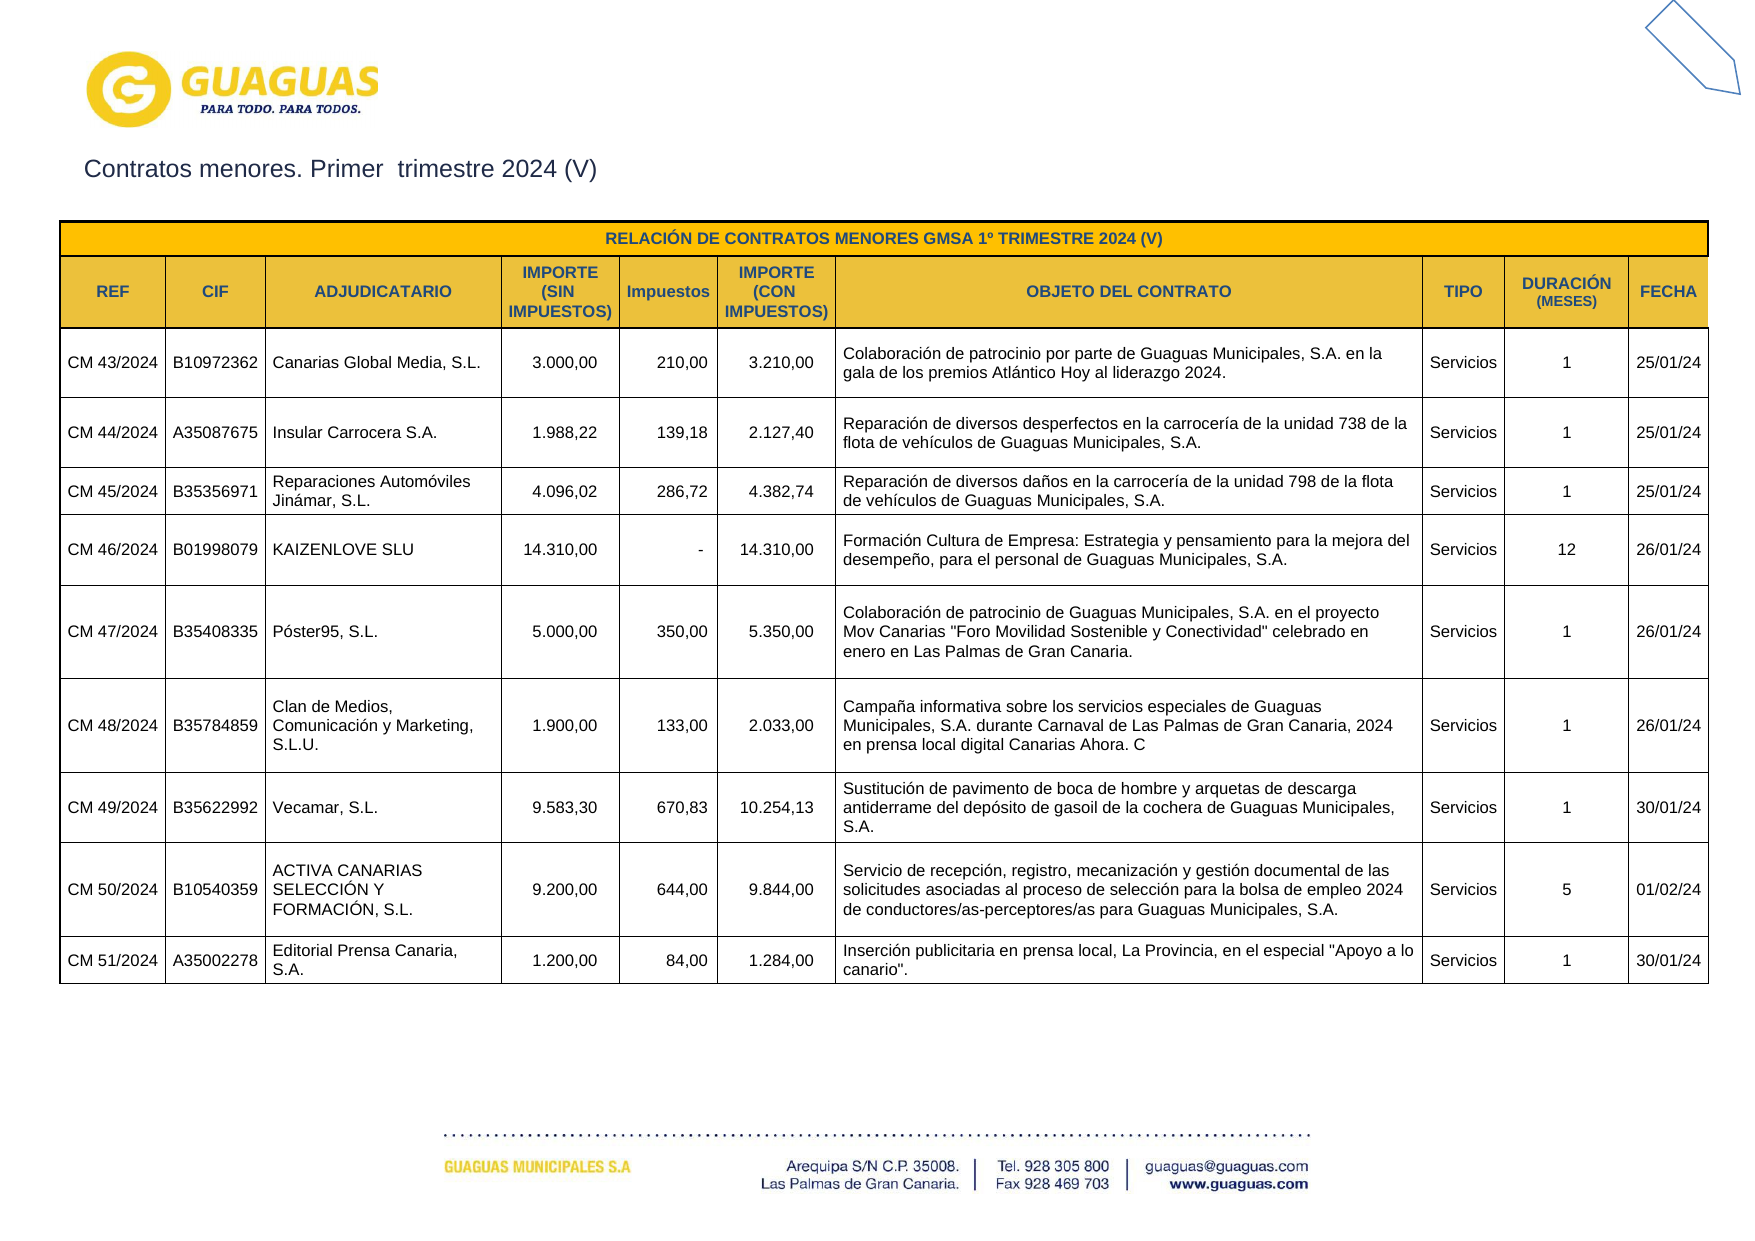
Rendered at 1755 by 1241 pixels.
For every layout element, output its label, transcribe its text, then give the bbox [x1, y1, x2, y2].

table_cell 4.382,74 [718, 468, 835, 514]
table_cell Formación Cultura de Empresa: Estrategia y pensamiento para la mejora del desempeño, para el personal de Guaguas Municipales, S.A. [836, 515, 1422, 584]
table_cell 3.210,00 [718, 329, 835, 397]
table_cell 1 [1505, 586, 1628, 678]
table_cell CM 47/2024 [61, 586, 165, 678]
table_cell 1 [1505, 468, 1628, 514]
table_cell Reparación de diversos desperfectos en la carrocería de la unidad 738 de la flota de vehículos de Guaguas Municipales, S.A. [836, 398, 1422, 467]
table_header RELACIÓN DE CONTRATOS MENORES GMSA 1º TRIMESTRE 2024 (V) [61, 223, 1707, 255]
table_cell CM 49/2024 [61, 773, 165, 842]
table_cell Servicios [1423, 329, 1504, 397]
table_cell IMPORTE (SIN IMPUESTOS) [502, 257, 619, 327]
table_cell 1 [1505, 679, 1628, 772]
table_cell 2.033,00 [718, 679, 835, 772]
table_cell Campaña informativa sobre los servicios especiales de Guaguas Municipales, S.A. durante Carnaval de Las Palmas de Gran Canaria, 2024 en prensa local digital Canarias Ahora. C [836, 679, 1422, 772]
table_cell FECHA [1629, 257, 1708, 327]
table_cell 5.350,00 [718, 586, 835, 678]
table_cell B10972362 [166, 329, 265, 397]
table_cell Servicios [1423, 586, 1504, 678]
table_cell Colaboración de patrocinio de Guaguas Municipales, S.A. en el proyecto Mov Canarias "Foro Movilidad Sostenible y Conectividad" celebrado en enero en Las Palmas de Gran Canaria. [836, 586, 1422, 678]
table_cell B10540359 [166, 843, 265, 936]
table_cell CM 43/2024 [61, 329, 165, 397]
table_cell A35087675 [166, 398, 265, 467]
table_cell 84,00 [620, 937, 717, 983]
table_cell CIF [166, 257, 265, 327]
table_cell 26/01/24 [1629, 679, 1708, 772]
table_cell Servicios [1423, 398, 1504, 467]
table_cell 9.583,30 [502, 773, 619, 842]
table_cell 133,00 [620, 679, 717, 772]
table_cell CM 45/2024 [61, 468, 165, 514]
table_cell 26/01/24 [1629, 515, 1708, 584]
table_cell - [620, 515, 717, 584]
table_cell IMPORTE (CON IMPUESTOS) [718, 257, 835, 327]
table_cell Servicio de recepción, registro, mecanización y gestión documental de las solicitudes asociadas al proceso de selección para la bolsa de empleo 2024 de conductores/as-perceptores/as para Guaguas Municipales, S.A. [836, 843, 1422, 936]
table_cell CM 44/2024 [61, 398, 165, 467]
table_cell 2.127,40 [718, 398, 835, 467]
table_cell Servicios [1423, 773, 1504, 842]
table_cell 1 [1505, 937, 1628, 983]
table_cell Reparaciones Automóviles Jinámar, S.L. [266, 468, 501, 514]
table_cell 350,00 [620, 586, 717, 678]
table_cell Póster95, S.L. [266, 586, 501, 678]
table_cell 1.200,00 [502, 937, 619, 983]
table_cell 644,00 [620, 843, 717, 936]
table_cell Insular Carrocera S.A. [266, 398, 501, 467]
table_cell 1 [1505, 398, 1628, 467]
table_cell B35622992 [166, 773, 265, 842]
table_cell Servicios [1423, 679, 1504, 772]
table_cell 25/01/24 [1629, 468, 1708, 514]
table_cell 670,83 [620, 773, 717, 842]
table_cell 1.988,22 [502, 398, 619, 467]
table_cell 14.310,00 [502, 515, 619, 584]
table_cell 1.284,00 [718, 937, 835, 983]
table_cell CM 51/2024 [61, 937, 165, 983]
table_cell 5.000,00 [502, 586, 619, 678]
table_cell KAIZENLOVE SLU [266, 515, 501, 584]
table_cell B35784859 [166, 679, 265, 772]
table_cell 30/01/24 [1629, 773, 1708, 842]
table_cell Reparación de diversos daños en la carrocería de la unidad 798 de la flota de vehículos de Guaguas Municipales, S.A. [836, 468, 1422, 514]
table_cell 9.200,00 [502, 843, 619, 936]
table_cell 01/02/24 [1629, 843, 1708, 936]
table_cell 25/01/24 [1629, 398, 1708, 467]
table_cell Servicios [1423, 843, 1504, 936]
table_cell ADJUDICATARIO [266, 257, 501, 327]
table_cell ACTIVA CANARIAS SELECCIÓN Y FORMACIÓN, S.L. [266, 843, 501, 936]
table_cell 1 [1505, 329, 1628, 397]
table_cell B01998079 [166, 515, 265, 584]
table_cell Canarias Global Media, S.L. [266, 329, 501, 397]
table_cell TIPO [1423, 257, 1504, 327]
table_cell Servicios [1423, 937, 1504, 983]
table_cell OBJETO DEL CONTRATO [836, 257, 1422, 327]
table_cell DURACIÓN (MESES) [1505, 257, 1628, 327]
table_cell Editorial Prensa Canaria, S.A. [266, 937, 501, 983]
table_cell 14.310,00 [718, 515, 835, 584]
table_cell 30/01/24 [1629, 937, 1708, 983]
text Contratos menores. Primer trimestre 2024 (V) [84, 154, 1607, 183]
table_cell Servicios [1423, 468, 1504, 514]
table_cell A35002278 [166, 937, 265, 983]
table_cell 3.000,00 [502, 329, 619, 397]
table_cell Inserción publicitaria en prensa local, La Provincia, en el especial "Apoyo a lo canario". [836, 937, 1422, 983]
table_cell CM 48/2024 [61, 679, 165, 772]
table_cell 286,72 [620, 468, 717, 514]
table_cell B35356971 [166, 468, 265, 514]
table_cell 26/01/24 [1629, 586, 1708, 678]
table_cell 25/01/24 [1629, 329, 1708, 397]
table_cell REF [61, 257, 165, 327]
table_cell 210,00 [620, 329, 717, 397]
table_cell 5 [1505, 843, 1628, 936]
table_cell 1 [1505, 773, 1628, 842]
table_cell Sustitución de pavimento de boca de hombre y arquetas de descarga antiderrame del depósito de gasoil de la cochera de Guaguas Municipales, S.A. [836, 773, 1422, 842]
table_cell 4.096,02 [502, 468, 619, 514]
table_cell CM 46/2024 [61, 515, 165, 584]
table_cell Clan de Medios, Comunicación y Marketing, S.L.U. [266, 679, 501, 772]
table_cell 12 [1505, 515, 1628, 584]
table_cell Servicios [1423, 515, 1504, 584]
table_cell 139,18 [620, 398, 717, 467]
table_cell 10.254,13 [718, 773, 835, 842]
table_cell 9.844,00 [718, 843, 835, 936]
table_cell Impuestos [620, 257, 717, 327]
table_cell Vecamar, S.L. [266, 773, 501, 842]
table_cell B35408335 [166, 586, 265, 678]
table_cell Colaboración de patrocinio por parte de Guaguas Municipales, S.A. en la gala de los premios Atlántico Hoy al liderazgo 2024. [836, 329, 1422, 397]
table_cell CM 50/2024 [61, 843, 165, 936]
table_cell 1.900,00 [502, 679, 619, 772]
